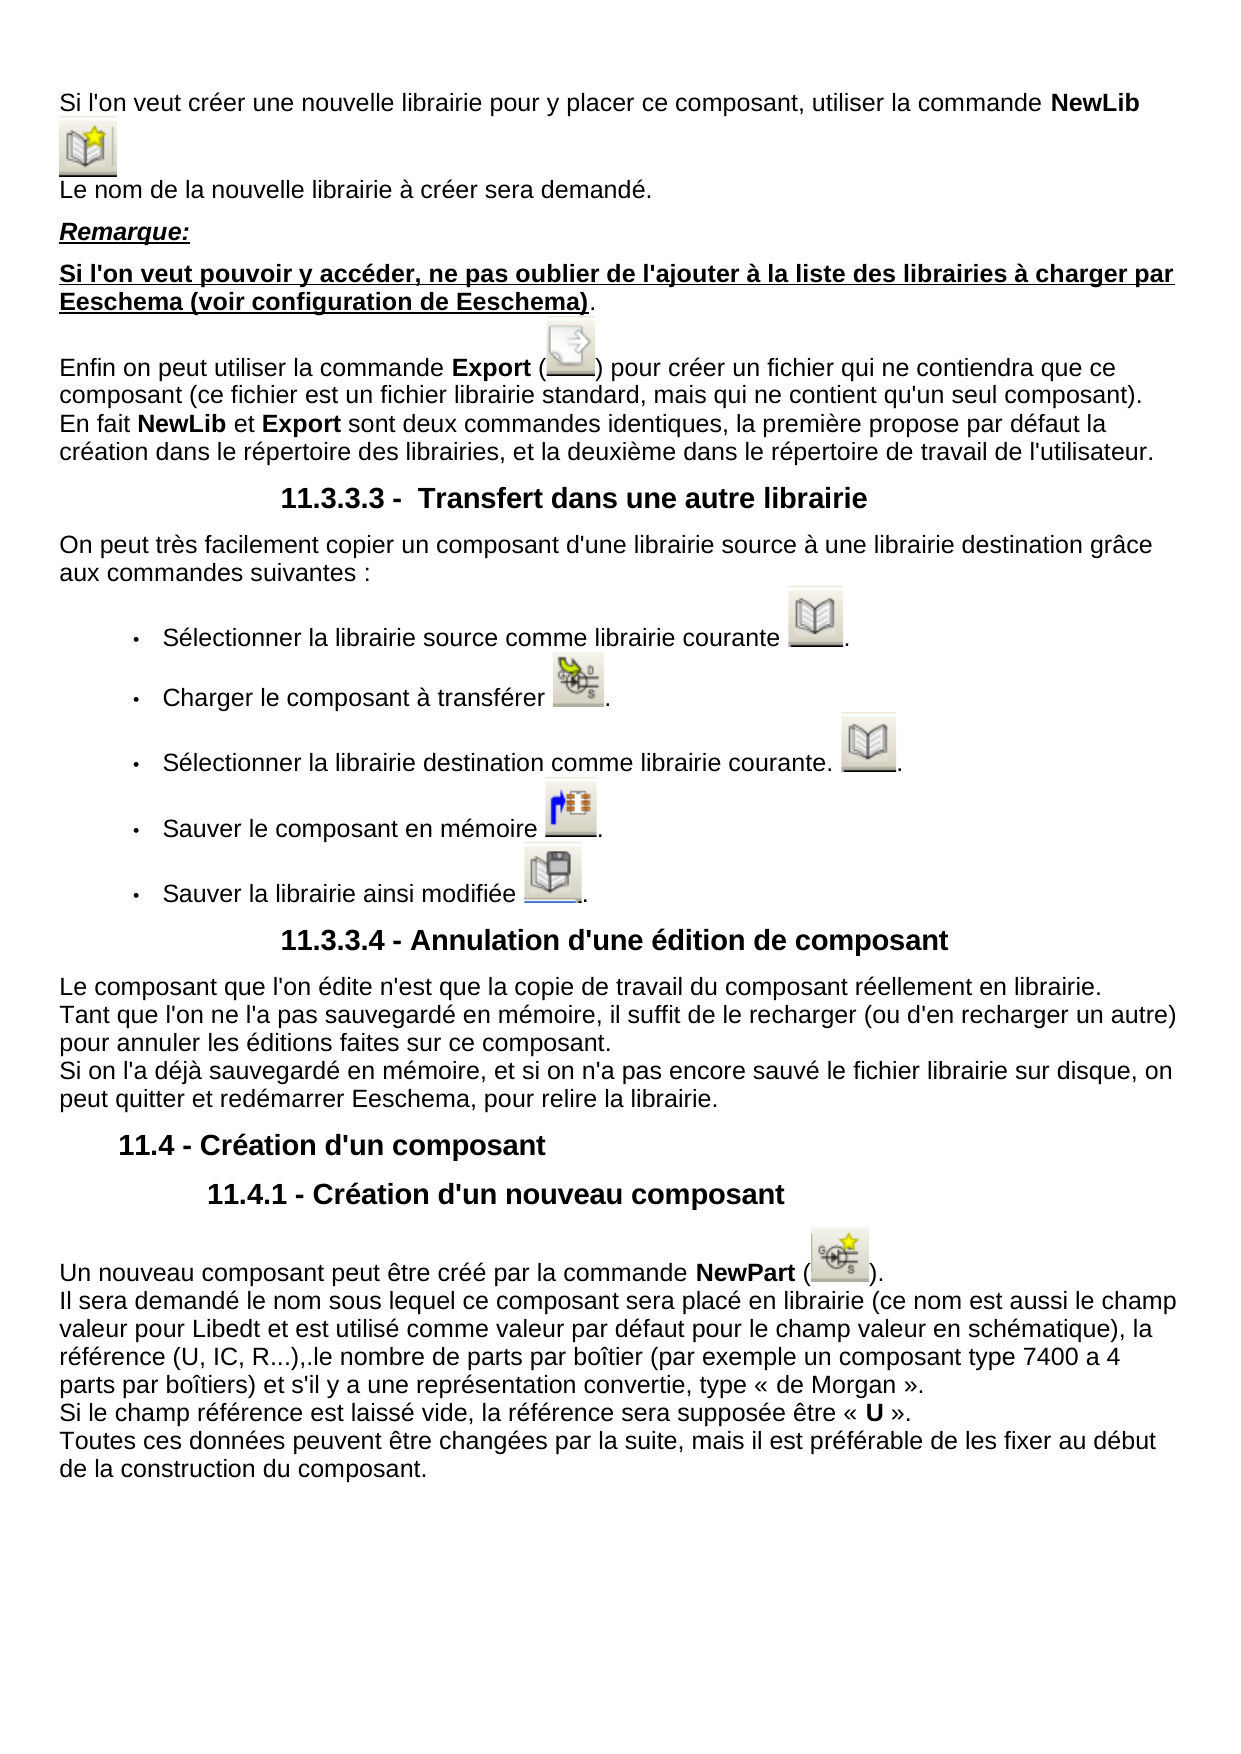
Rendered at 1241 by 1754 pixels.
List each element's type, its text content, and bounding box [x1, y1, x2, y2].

text Il sera demandé le nom sous lequel ce composant sera placé en librairie (ce nom est aussi le champ valeur pour Libedt et est utilisé comme valeur par défaut pour le champ valeur en schématique), la référence (U, IC, R...),.le nombre de parts par boîtier (par exemple un composant type 7400 a 4 parts par boîtiers) et s'il y a une représentation convertie, type « de Morgan ». [59, 1287, 1181, 1399]
text Tant que l'on ne l'a pas sauvegardé en mémoire, il suffit de le recharger (ou d'en recharger un autre) pour annuler les éditions faites sur ce composant. [59, 1001, 1181, 1057]
picture [552, 651, 605, 707]
list Sélectionner la librairie destination comme librairie courante. . [133, 712, 1181, 777]
text Si le champ référence est laissé vide, la référence sera supposée être « U ». [59, 1399, 1181, 1427]
list Charger le composant à transférer . [133, 652, 1181, 712]
text Le nom de la nouvelle librairie à créer sera demandé. [59, 176, 1181, 204]
subtitle Création d'un nouveau composant [133, 1178, 1181, 1210]
text Si l'on veut pouvoir y accéder, ne pas oublier de l'ajouter à la liste des librairies à charger par Eeschema (voir configuration de Eeschema). [59, 260, 1181, 316]
text Remarque: [59, 218, 1181, 246]
list Sauver le composant en mémoire . [133, 777, 1181, 843]
text Toutes ces données peuvent être changées par la suite, mais il est préférable de les fixer au début de la construction du composant. [59, 1427, 1181, 1483]
picture [59, 116, 117, 177]
picture [545, 777, 597, 837]
text On peut très facilement copier un composant d'une librairie source à une librairie destination grâce aux commandes suivantes : [59, 531, 1181, 587]
text Si on l'a déjà sauvegardé en mémoire, et si on n'a pas encore sauvé le fichier librairie sur disque, on peut quitter et redémarrer Eeschema, pour relire la librairie. [59, 1057, 1181, 1113]
text En fait NewLib et Export sont deux commandes identiques, la première propose par défaut la création dans le répertoire des librairies, et la deuxième dans le répertoire de travail de l'utilisateur. [59, 409, 1181, 466]
text Un nouveau composant peut être créé par la commande NewPart (). [59, 1227, 1181, 1287]
picture [811, 1226, 869, 1282]
list Sauver la librairie ainsi modifiée . [133, 843, 1181, 908]
picture [788, 586, 844, 647]
picture [546, 316, 595, 376]
text Le composant que l'on édite n'est que la copie de travail du composant réellement en librairie. [59, 973, 1181, 1001]
subtitle Création d'un composant [118, 1129, 1181, 1162]
text Enfin on peut utiliser la commande Export () pour créer un fichier qui ne contiendra que ce composant (ce fichier est un fichier librairie standard, mais qui ne contient qu'un seul composant). [59, 316, 1181, 409]
subtitle Annulation d'une édition de composant [207, 924, 1181, 957]
picture [523, 842, 582, 903]
picture [841, 712, 897, 772]
text Si l'on veut créer une nouvelle librairie pour y placer ce composant, utiliser la commande NewLib [59, 88, 1181, 116]
subtitle Transfert dans une autre librairie [207, 482, 1181, 514]
list Sélectionner la librairie source comme librairie courante . [133, 587, 1181, 652]
